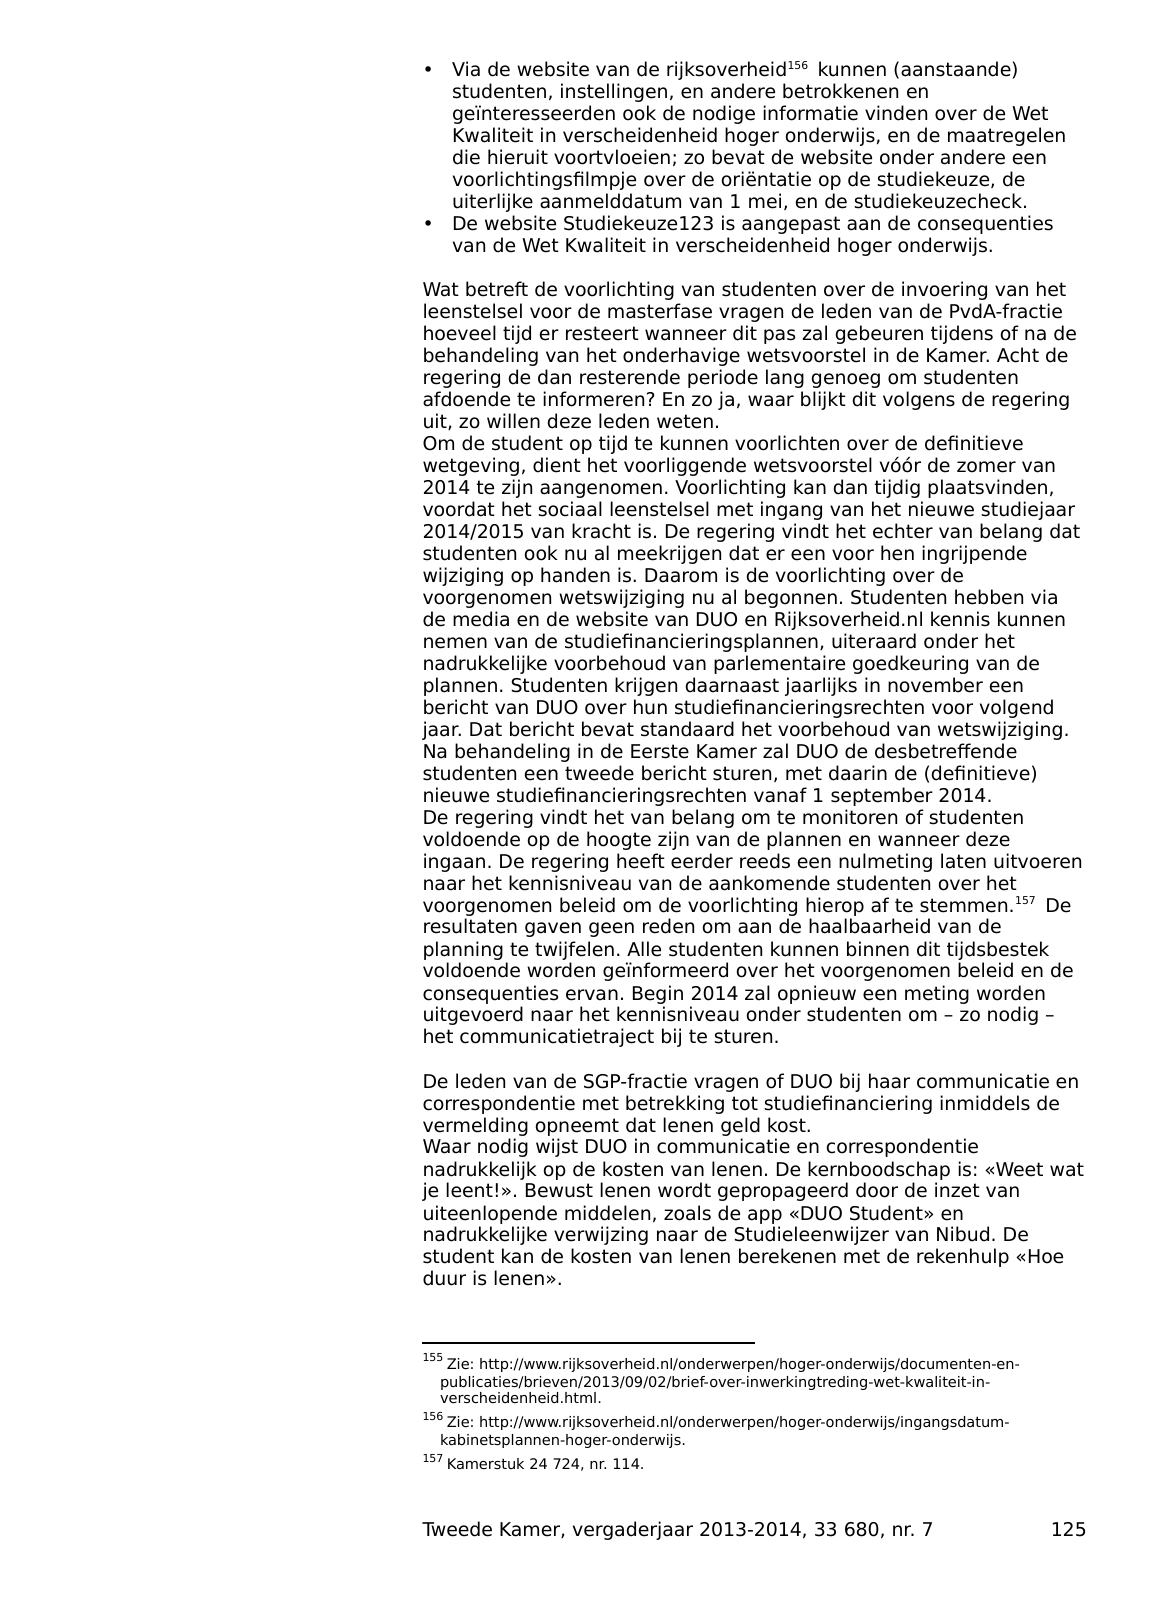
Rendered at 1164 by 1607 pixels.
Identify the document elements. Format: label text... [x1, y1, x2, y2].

text • De website Studiekeuze123 is aangepast aan de consequenties van de Wet Kwaliteit in verscheidenheid hoger onderwijs. [422, 213, 1087, 257]
text Kamerstuk 24 724, nr. 114. [422, 1452, 1087, 1474]
text • Via de website van de rijksoverheid kunnen (aanstaande) studenten, instellingen, en andere betrokkenen en geïnteresseerden ook de nodige informatie vinden over de Wet Kwaliteit in verscheidenheid hoger onderwijs, en de maatregelen die hieruit voortvloeien; zo bevat de website onder andere een voorlichtingsfilmpje over de oriëntatie op de studiekeuze, de uiterlijke aanmelddatum van 1 mei, en de studiekeuzecheck. [422, 59, 1087, 213]
text Waar nodig wijst DUO in communicatie en correspondentie nadrukkelijk op de kosten van lenen. De kernboodschap is: «Weet wat je leent!». Bewust lenen wordt gepropageerd door de inzet van uiteenlopende middelen, zoals de app «DUO Student» en nadrukkelijke verwijzing naar de Studieleenwijzer van Nibud. De student kan de kosten van lenen berekenen met de rekenhulp «Hoe duur is lenen». [422, 1136, 1087, 1290]
text Zie: http://www.rijksoverheid.nl/onderwerpen/hoger-onderwijs/ingangsdatum-kabinetsplannen-hoger-onderwijs. [422, 1410, 1087, 1449]
text Zie: http://www.rijksoverheid.nl/onderwerpen/hoger-onderwijs/documenten-en-publicaties/brieven/2013/09/02/brief-over-inwerkingtreding-wet-kwaliteit-in-verscheidenheid.html. [422, 1352, 1087, 1407]
text Wat betreft de voorlichting van studenten over de invoering van het leenstelsel voor de masterfase vragen de leden van de PvdA-fractie hoeveel tijd er resteert wanneer dit pas zal gebeuren tijdens of na de behandeling van het onderhavige wetsvoorstel in de Kamer. Acht de regering de dan resterende periode lang genoeg om studenten afdoende te informeren? En zo ja, waar blijkt dit volgens de regering uit, zo willen deze leden weten. [422, 279, 1087, 433]
text Om de student op tijd te kunnen voorlichten over de definitieve wetgeving, dient het voorliggende wetsvoorstel vóór de zomer van 2014 te zijn aangenomen. Voorlichting kan dan tijdig plaatsvinden, voordat het sociaal leenstelsel met ingang van het nieuwe studiejaar 2014/2015 van kracht is. De regering vindt het echter van belang dat studenten ook nu al meekrijgen dat er een voor hen ingrijpende wijziging op handen is. Daarom is de voorlichting over de voorgenomen wetswijziging nu al begonnen. Studenten hebben via de media en de website van DUO en Rijksoverheid.nl kennis kunnen nemen van de studiefinancieringsplannen, uiteraard onder het nadrukkelijke voorbehoud van parlementaire goedkeuring van de plannen. Studenten krijgen daarnaast jaarlijks in november een bericht van DUO over hun studiefinancieringsrechten voor volgend jaar. Dat bericht bevat standaard het voorbehoud van wetswijziging. Na behandeling in de Eerste Kamer zal DUO de desbetreffende studenten een tweede bericht sturen, met daarin de (definitieve) nieuwe studiefinancieringsrechten vanaf 1 september 2014. [422, 433, 1087, 807]
text De leden van de SGP-fractie vragen of DUO bij haar communicatie en correspondentie met betrekking tot studiefinanciering inmiddels de vermelding opneemt dat lenen geld kost. [422, 1071, 1087, 1136]
text De regering vindt het van belang om te monitoren of studenten voldoende op de hoogte zijn van de plannen en wanneer deze ingaan. De regering heeft eerder reeds een nulmeting laten uitvoeren naar het kennisniveau van de aankomende studenten over het voorgenomen beleid om de voorlichting hierop af te stemmen. De resultaten gaven geen reden om aan de haalbaarheid van de planning te twijfelen. Alle studenten kunnen binnen dit tijdsbestek voldoende worden geïnformeerd over het voorgenomen beleid en de consequenties ervan. Begin 2014 zal opnieuw een meting worden uitgevoerd naar het kennisniveau onder studenten om – zo nodig – het communicatietraject bij te sturen. [422, 807, 1087, 1048]
